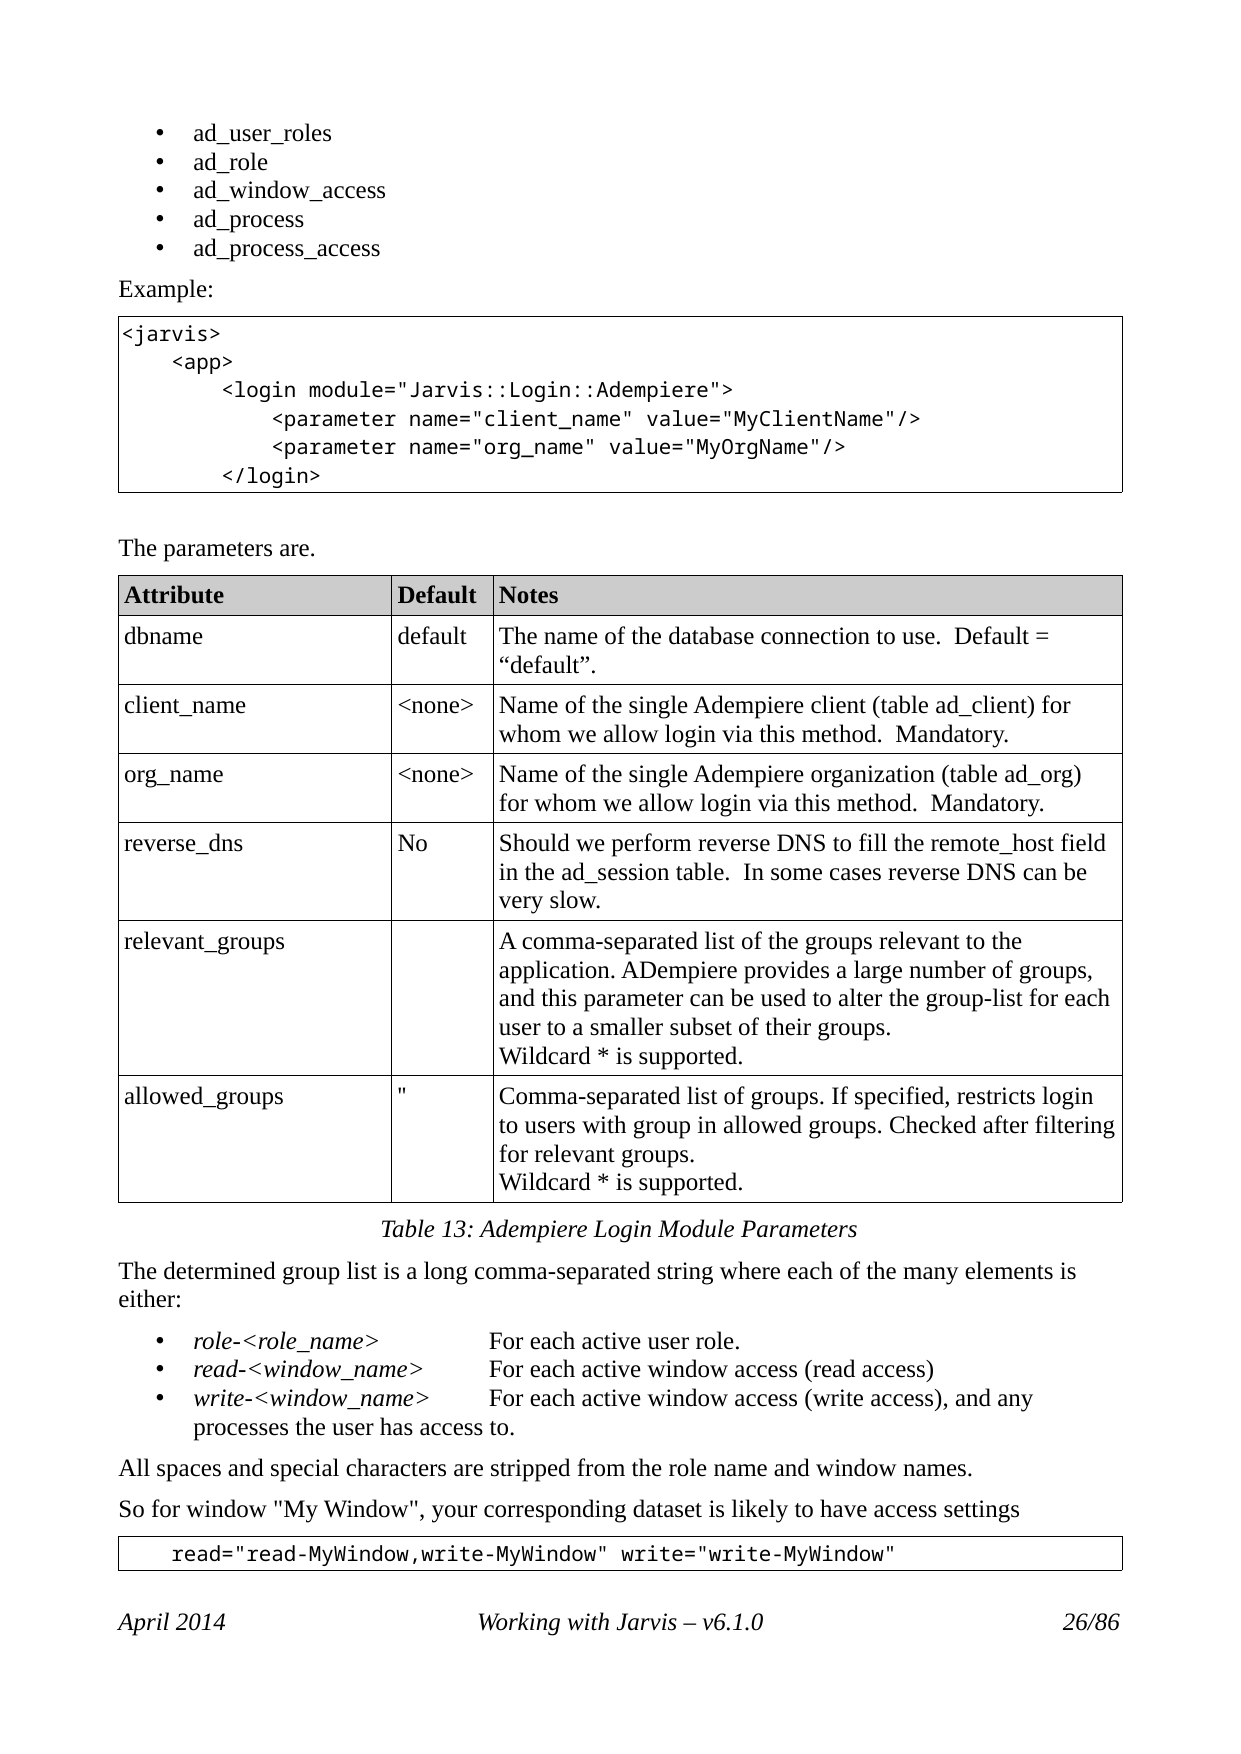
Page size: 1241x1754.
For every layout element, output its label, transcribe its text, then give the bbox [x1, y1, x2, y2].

table_cell Comma-separated list of groups. If specified, restricts login to users with group in allowed groups. Checked after filtering for relevant groups. Wildcard * is supported. [494, 1076, 1122, 1202]
text </login> [119, 458, 1122, 492]
text <app> [119, 344, 1122, 372]
text <jarvis> [119, 317, 1122, 344]
text So for window "My Window", your corresponding dataset is likely to have access settings [118, 1494, 1122, 1523]
table_cell '' [392, 1076, 493, 1202]
text Table 13: Adempiere Login Module Parameters [118, 1214, 1122, 1243]
text <parameter name="client_name" value="MyClientName"/> [119, 401, 1122, 429]
table_cell Name of the single Adempiere organization (table ad_org) for whom we allow login via this method. Mandatory. [494, 754, 1122, 822]
table_header Notes [494, 576, 1122, 615]
text <login module="Jarvis::Login::Adempiere"> [119, 372, 1122, 401]
table_cell The name of the database connection to use. Default = “default”. [494, 616, 1122, 684]
list ad_process_access [156, 233, 1122, 262]
table_cell relevant_groups [119, 921, 391, 1075]
table_header Attribute [119, 576, 391, 615]
table_cell dbname [119, 616, 391, 684]
table_cell No [392, 823, 493, 920]
table_cell reverse_dns [119, 823, 391, 920]
text The determined group list is a long comma-separated string where each of the many elements is either: [118, 1256, 1122, 1313]
list ad_role [156, 147, 1122, 176]
list role-<role_name> For each active user role. [156, 1326, 1122, 1354]
table_cell Should we perform reverse DNS to fill the remote_host field in the ad_session table. In some cases reverse DNS can be very slow. [494, 823, 1122, 920]
table_cell Name of the single Adempiere client (table ad_client) for whom we allow login via this method. Mandatory. [494, 685, 1122, 753]
table_cell allowed_groups [119, 1076, 391, 1202]
text <parameter name="org_name" value="MyOrgName"/> [119, 429, 1122, 458]
list ad_process [156, 204, 1122, 233]
list ad_user_roles [156, 118, 1122, 147]
table_header Default [392, 576, 493, 615]
text All spaces and special characters are stripped from the role name and window names. [118, 1453, 1122, 1482]
table_cell default [392, 616, 493, 684]
list ad_window_access [156, 176, 1122, 204]
text The parameters are. [118, 533, 1122, 562]
table_cell <none> [392, 754, 493, 822]
list read-<window_name> For each active window access (read access) [156, 1354, 1122, 1383]
table_cell org_name [119, 754, 391, 822]
list write-<window_name> For each active window access (write access), and any processes the user has access to. [156, 1383, 1122, 1441]
table_cell client_name [119, 685, 391, 753]
text read="read-MyWindow,write-MyWindow" write="write-MyWindow" [119, 1537, 1122, 1570]
text Example: [118, 274, 1122, 303]
table_cell [392, 921, 493, 1075]
table_cell A comma-separated list of the groups relevant to the application. ADempiere provides a large number of groups, and this parameter can be used to alter the group-list for each user to a smaller subset of their groups. Wildcard * is supported. [494, 921, 1122, 1075]
table_cell <none> [392, 685, 493, 753]
